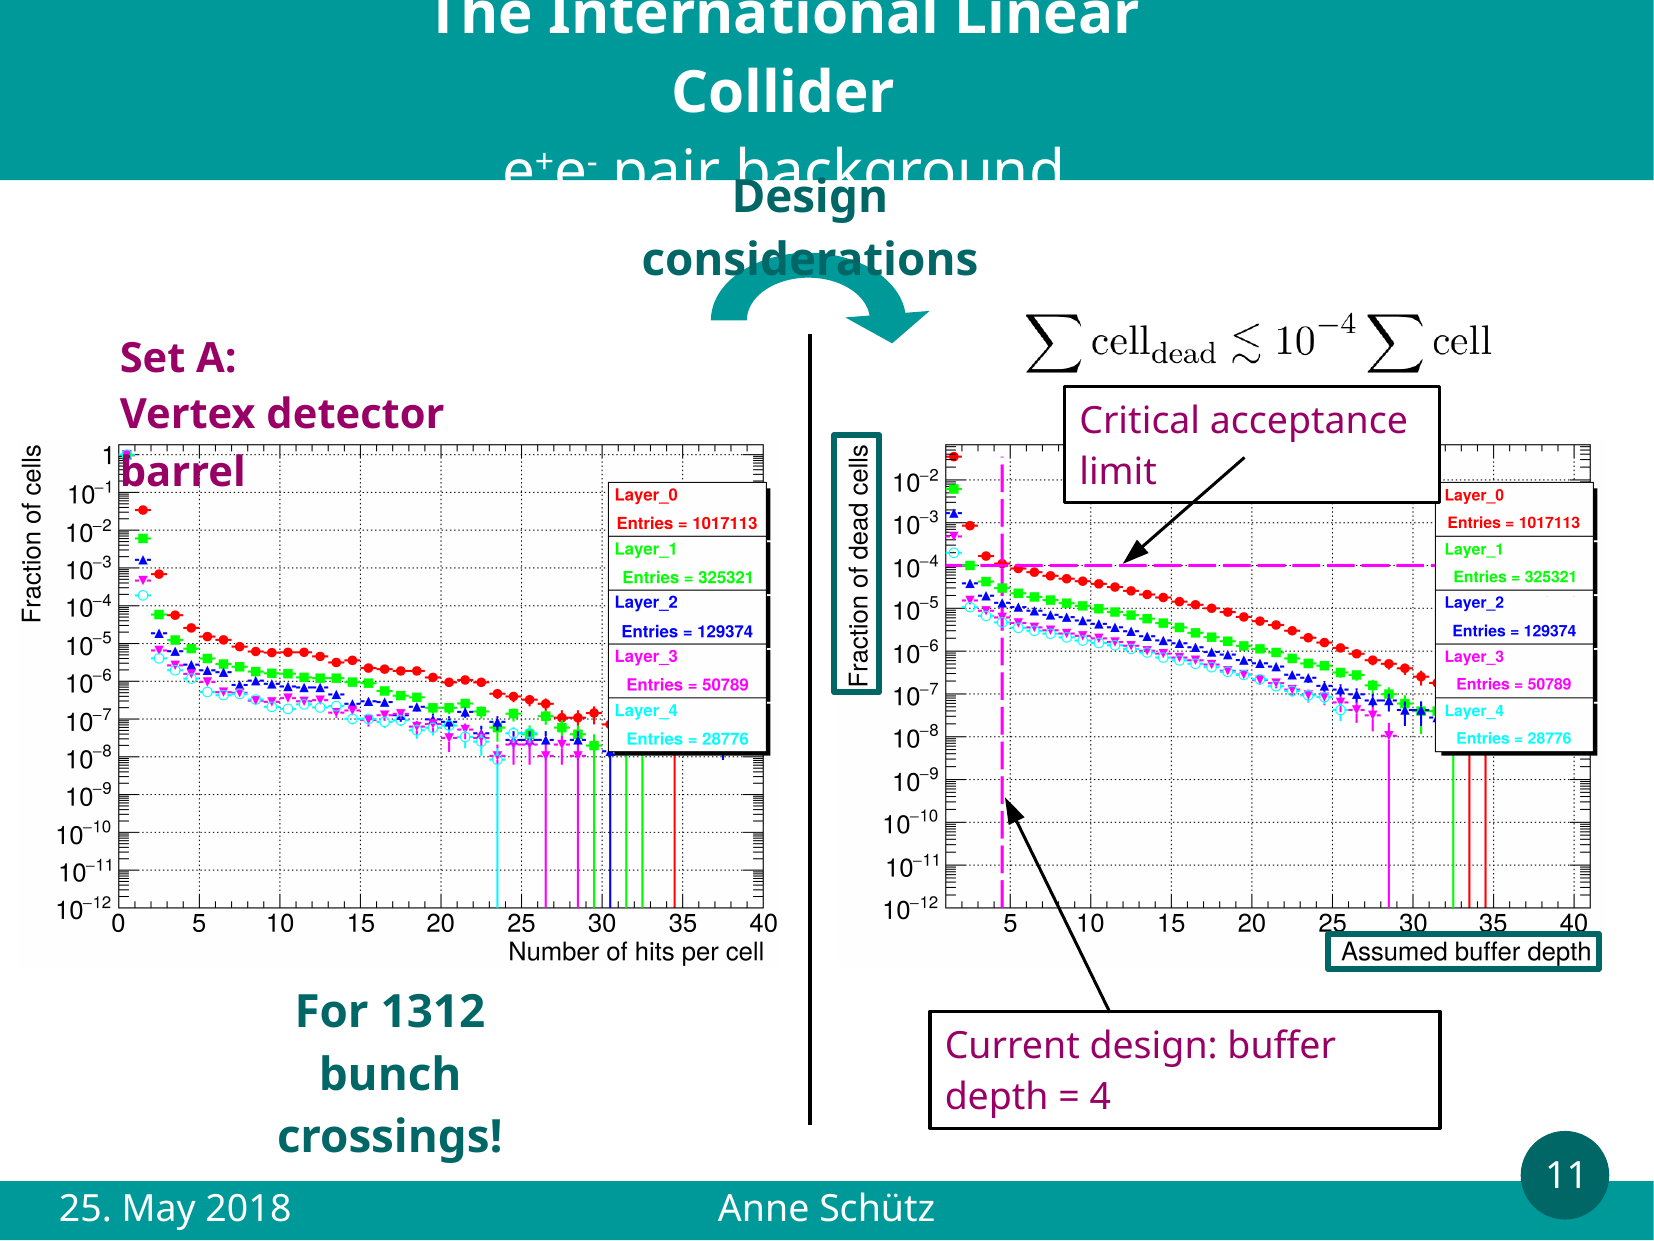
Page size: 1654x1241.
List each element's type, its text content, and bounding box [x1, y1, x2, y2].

text_box [845, 293, 930, 344]
title The International Linear Collider e+e- pair background [426, 0, 1227, 181]
text_box Set A: Vertex detector barrel [105, 319, 511, 455]
picture [839, 441, 876, 689]
picture [128, 468, 137, 481]
text_box For 1312 bunch crossings! [240, 1005, 541, 1141]
text_box Design considerations [600, 160, 1021, 293]
text_box Critical acceptance limit [1064, 386, 1440, 455]
picture [1331, 937, 1596, 966]
text_box Current design: buffer depth = 4 [930, 1011, 1441, 1081]
text_box [710, 293, 762, 321]
picture [1008, 298, 1504, 385]
picture [20, 441, 779, 967]
picture [839, 441, 1606, 967]
